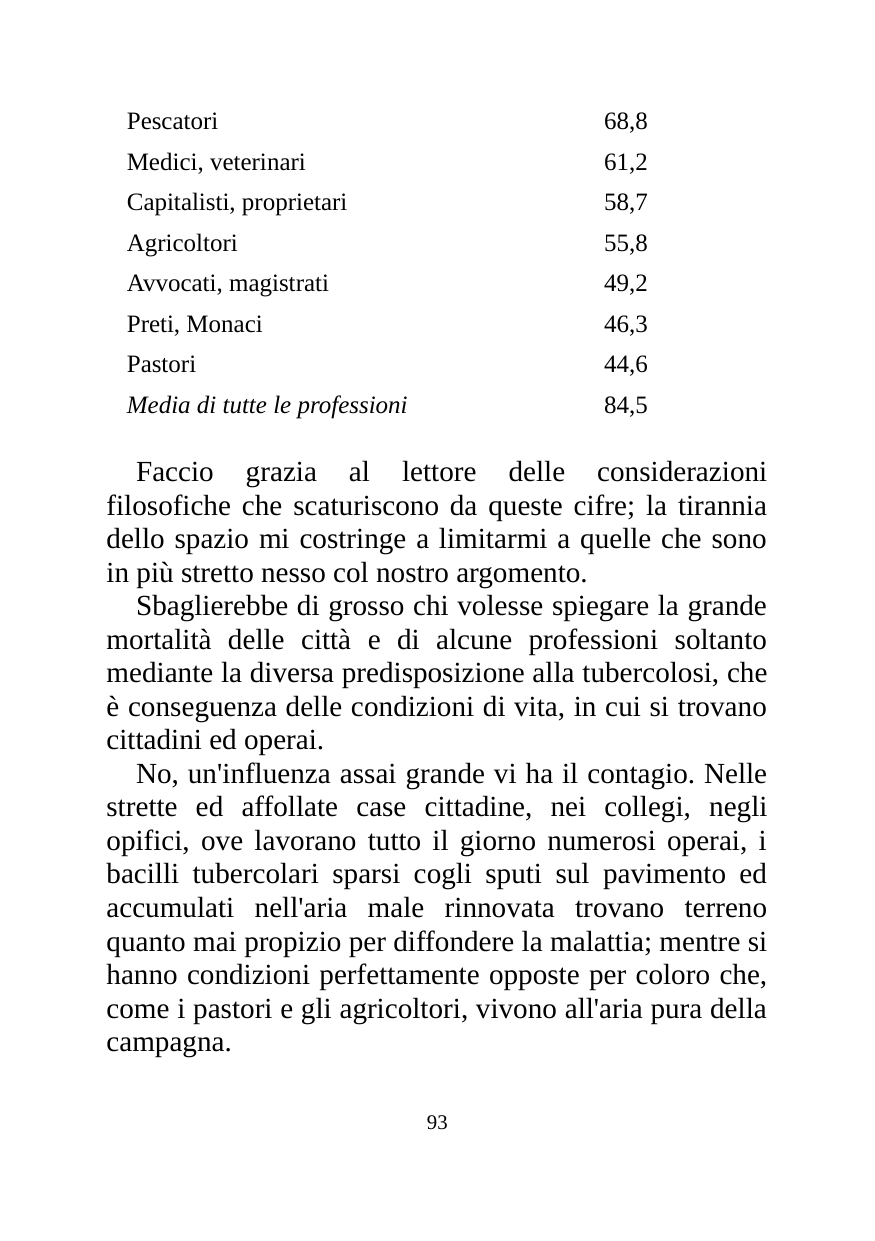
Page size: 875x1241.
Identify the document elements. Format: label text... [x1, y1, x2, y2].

table_cell Avvocati, magistrati [115, 268, 493, 309]
table_cell Capitalisti, proprietari [115, 187, 493, 228]
table_cell 84,5 [493, 390, 759, 430]
table_cell 49,2 [493, 268, 759, 309]
table_cell Media di tutte le professioni [115, 390, 493, 430]
table_cell Preti, Monaci [115, 309, 493, 349]
table_cell Pescatori [115, 106, 493, 147]
table_cell 61,2 [493, 147, 759, 187]
table_cell Medici, veterinari [115, 147, 493, 187]
table_cell 68,8 [493, 106, 759, 147]
table_cell 58,7 [493, 187, 759, 228]
table_cell 46,3 [493, 309, 759, 349]
text No, un'influenza assai grande vi ha il contagio. Nelle strette ed affollate case cittadine, nei collegi, negli opifici, ove lavorano tutto il giorno numerosi operai, i bacilli tubercolari sparsi cogli sputi sul pavimento ed accumulati nell'aria male rinnovata trovano terreno quanto mai propizio per diffondere la malattia; mentre si hanno condizioni perfettamente opposte per coloro che, come i pastori e gli agricoltori, vivono all'aria pura della campagna. [106, 756, 768, 1058]
text Faccio grazia al lettore delle considerazioni filosofiche che scaturiscono da queste cifre; la tirannia dello spazio mi costringe a limitarmi a quelle che sono in più stretto nesso col nostro argomento. [106, 454, 768, 588]
table_cell Pastori [115, 349, 493, 390]
table_cell 44,6 [493, 349, 759, 390]
table_cell Agricoltori [115, 228, 493, 268]
table_cell 55,8 [493, 228, 759, 268]
text Sbaglierebbe di grosso chi volesse spiegare la grande mortalità delle città e di alcune professioni soltanto mediante la diversa predisposizione alla tubercolosi, che è conseguenza delle condizioni di vita, in cui si trovano cittadini ed operai. [106, 588, 768, 756]
